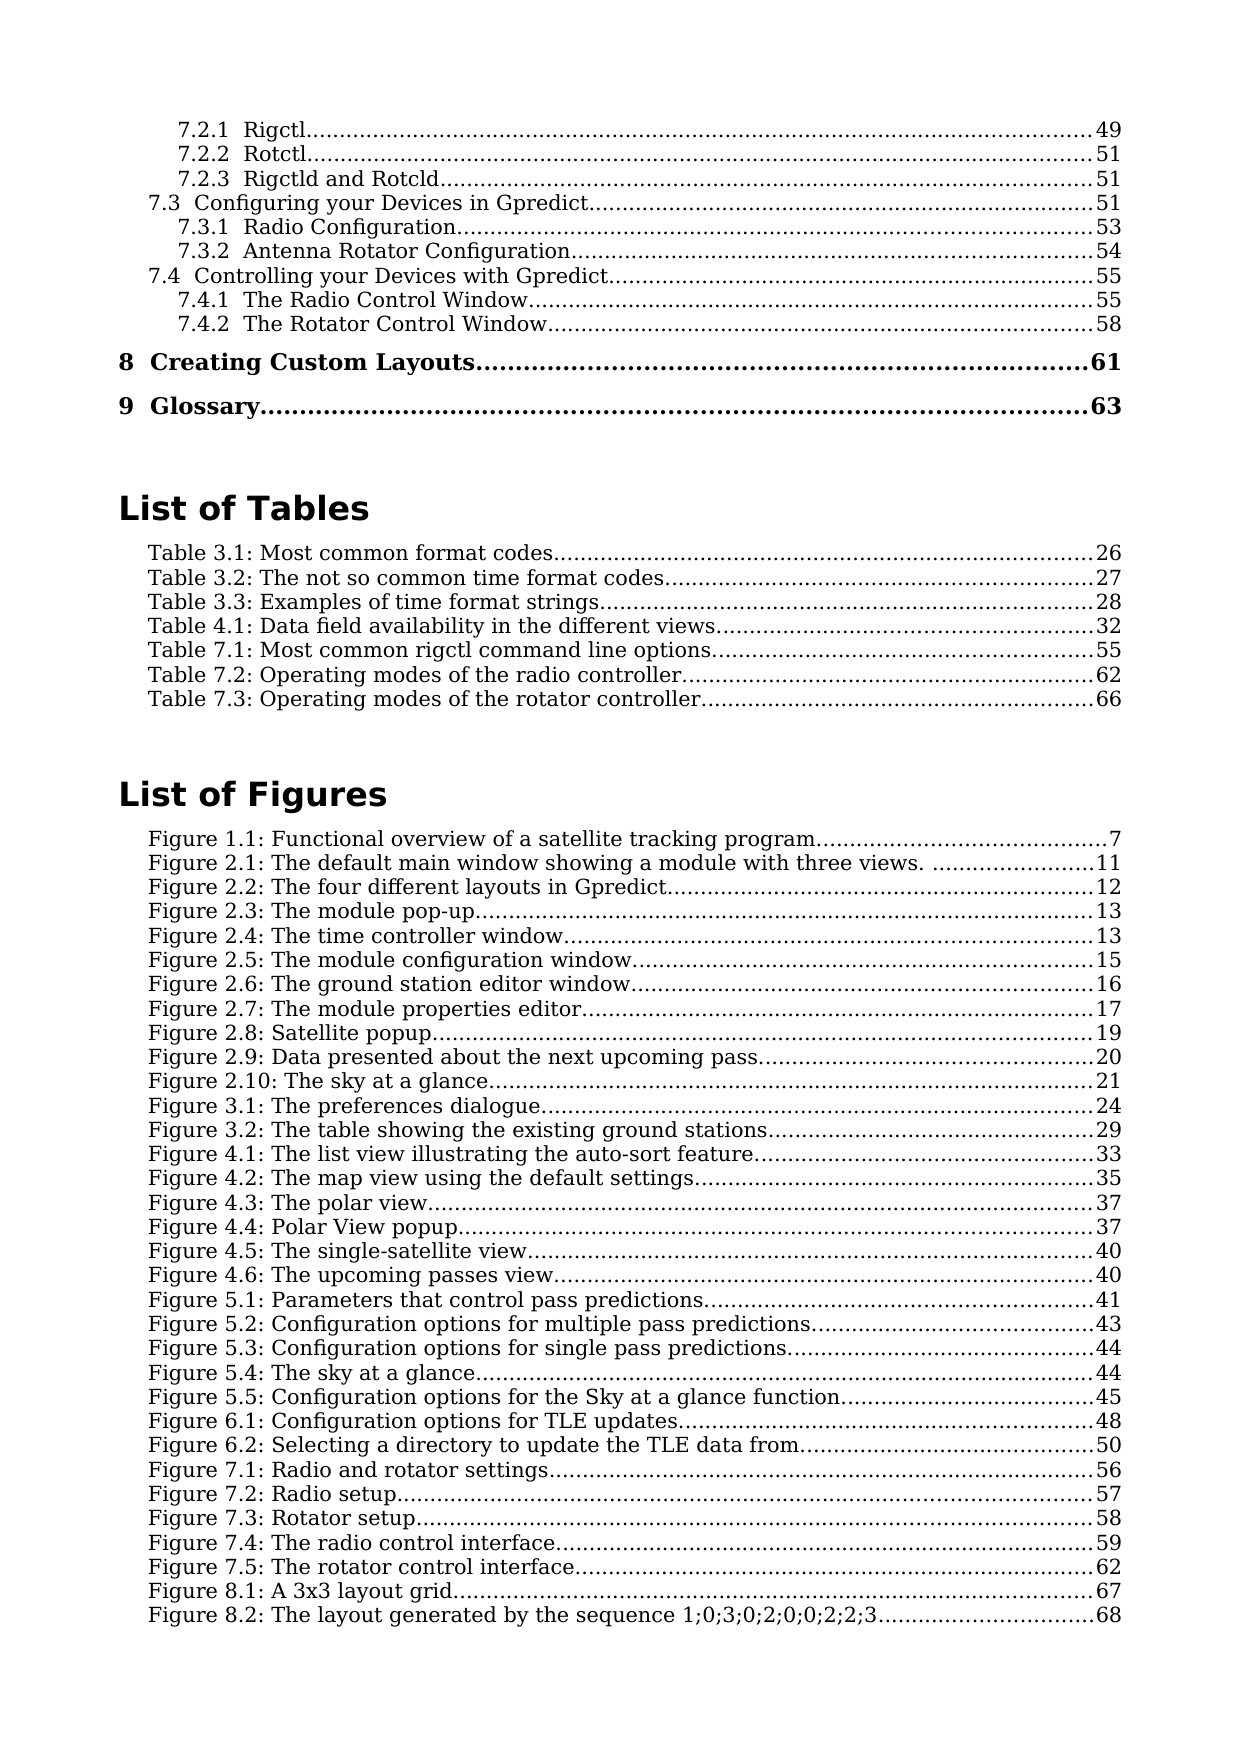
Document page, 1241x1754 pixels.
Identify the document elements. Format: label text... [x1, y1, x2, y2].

text Figure 2.4: The time controller window. 13 [148, 924, 1122, 948]
text 8 Creating Custom Layouts 61 [118, 348, 1122, 375]
text 7.3 Configuring your Devices in Gpredict 51 [148, 191, 1122, 215]
text Figure 4.6: The upcoming passes view. 40 [148, 1263, 1122, 1288]
text Figure 2.2: The four different layouts in Gpredict. 12 [148, 875, 1122, 899]
text Figure 3.1: The preferences dialogue. 24 [148, 1094, 1122, 1118]
text Figure 4.1: The list view illustrating the auto-sort feature. 33 [148, 1142, 1122, 1166]
text Figure 7.5: The rotator control interface. 62 [148, 1555, 1122, 1579]
text Figure 2.10: The sky at a glance. 21 [148, 1069, 1122, 1094]
text Figure 2.5: The module configuration window. 15 [148, 948, 1122, 972]
text 7.2.1 Rigctl 49 [177, 118, 1122, 142]
text Table 7.1: Most common rigctl command line options. 55 [148, 638, 1122, 663]
text Figure 2.9: Data presented about the next upcoming pass. 20 [148, 1045, 1122, 1069]
text Figure 2.6: The ground station editor window 16 [148, 972, 1122, 997]
text Figure 1.1: Functional overview of a satellite tracking program. 7 [148, 827, 1122, 851]
text 7.4 Controlling your Devices with Gpredict 55 [148, 264, 1122, 288]
text 9 Glossary 63 [118, 393, 1122, 420]
text Figure 7.2: Radio setup. 57 [148, 1482, 1122, 1506]
text 7.2.3 Rigctld and Rotcld 51 [177, 167, 1122, 191]
text Table 3.1: Most common format codes 26 [148, 541, 1122, 566]
text Table 7.3: Operating modes of the rotator controller. 66 [148, 687, 1122, 711]
text Figure 7.1: Radio and rotator settings. 56 [148, 1458, 1122, 1482]
text Table 7.2: Operating modes of the radio controller. 62 [148, 663, 1122, 687]
text Figure 2.7: The module properties editor. 17 [148, 997, 1122, 1021]
subtitle List of Tables [118, 490, 1122, 529]
text Figure 4.2: The map view using the default settings. 35 [148, 1166, 1122, 1191]
text Figure 3.2: The table showing the existing ground stations. 29 [148, 1118, 1122, 1142]
text Figure 5.2: Configuration options for multiple pass predictions. 43 [148, 1312, 1122, 1336]
text Figure 2.3: The module pop-up. 13 [148, 899, 1122, 924]
text Figure 2.8: Satellite popup. 19 [148, 1021, 1122, 1045]
text 7.4.2 The Rotator Control Window 58 [177, 312, 1122, 337]
text Figure 7.4: The radio control interface. 59 [148, 1531, 1122, 1555]
text Figure 6.2: Selecting a directory to update the TLE data from. 50 [148, 1433, 1122, 1458]
text Figure 2.1: The default main window showing a module with three views. 11 [148, 851, 1122, 875]
text Table 3.2: The not so common time format codes. 27 [148, 566, 1122, 590]
text Figure 8.2: The layout generated by the sequence 1;0;3;0;2;0;0;2;2;3 68 [148, 1603, 1122, 1628]
text 7.3.1 Radio Configuration 53 [177, 215, 1122, 239]
text Table 3.3: Examples of time format strings. 28 [148, 590, 1122, 614]
text Figure 5.4: The sky at a glance. 44 [148, 1361, 1122, 1385]
text 7.4.1 The Radio Control Window 55 [177, 288, 1122, 312]
text Figure 8.1: A 3x3 layout grid. 67 [148, 1579, 1122, 1603]
text Figure 5.3: Configuration options for single pass predictions. 44 [148, 1336, 1122, 1361]
text Figure 5.5: Configuration options for the Sky at a glance function. 45 [148, 1385, 1122, 1409]
text Figure 4.3: The polar view. 37 [148, 1191, 1122, 1215]
text Figure 4.5: The single-satellite view. 40 [148, 1239, 1122, 1263]
text 7.2.2 Rotctl 51 [177, 142, 1122, 167]
subtitle List of Figures [118, 775, 1122, 814]
text 7.3.2 Antenna Rotator Configuration 54 [177, 239, 1122, 264]
text Figure 5.1: Parameters that control pass predictions. 41 [148, 1288, 1122, 1312]
text Figure 6.1: Configuration options for TLE updates. 48 [148, 1409, 1122, 1433]
text Figure 7.3: Rotator setup. 58 [148, 1506, 1122, 1531]
text Figure 4.4: Polar View popup. 37 [148, 1215, 1122, 1239]
text Table 4.1: Data field availability in the different views. 32 [148, 614, 1122, 638]
